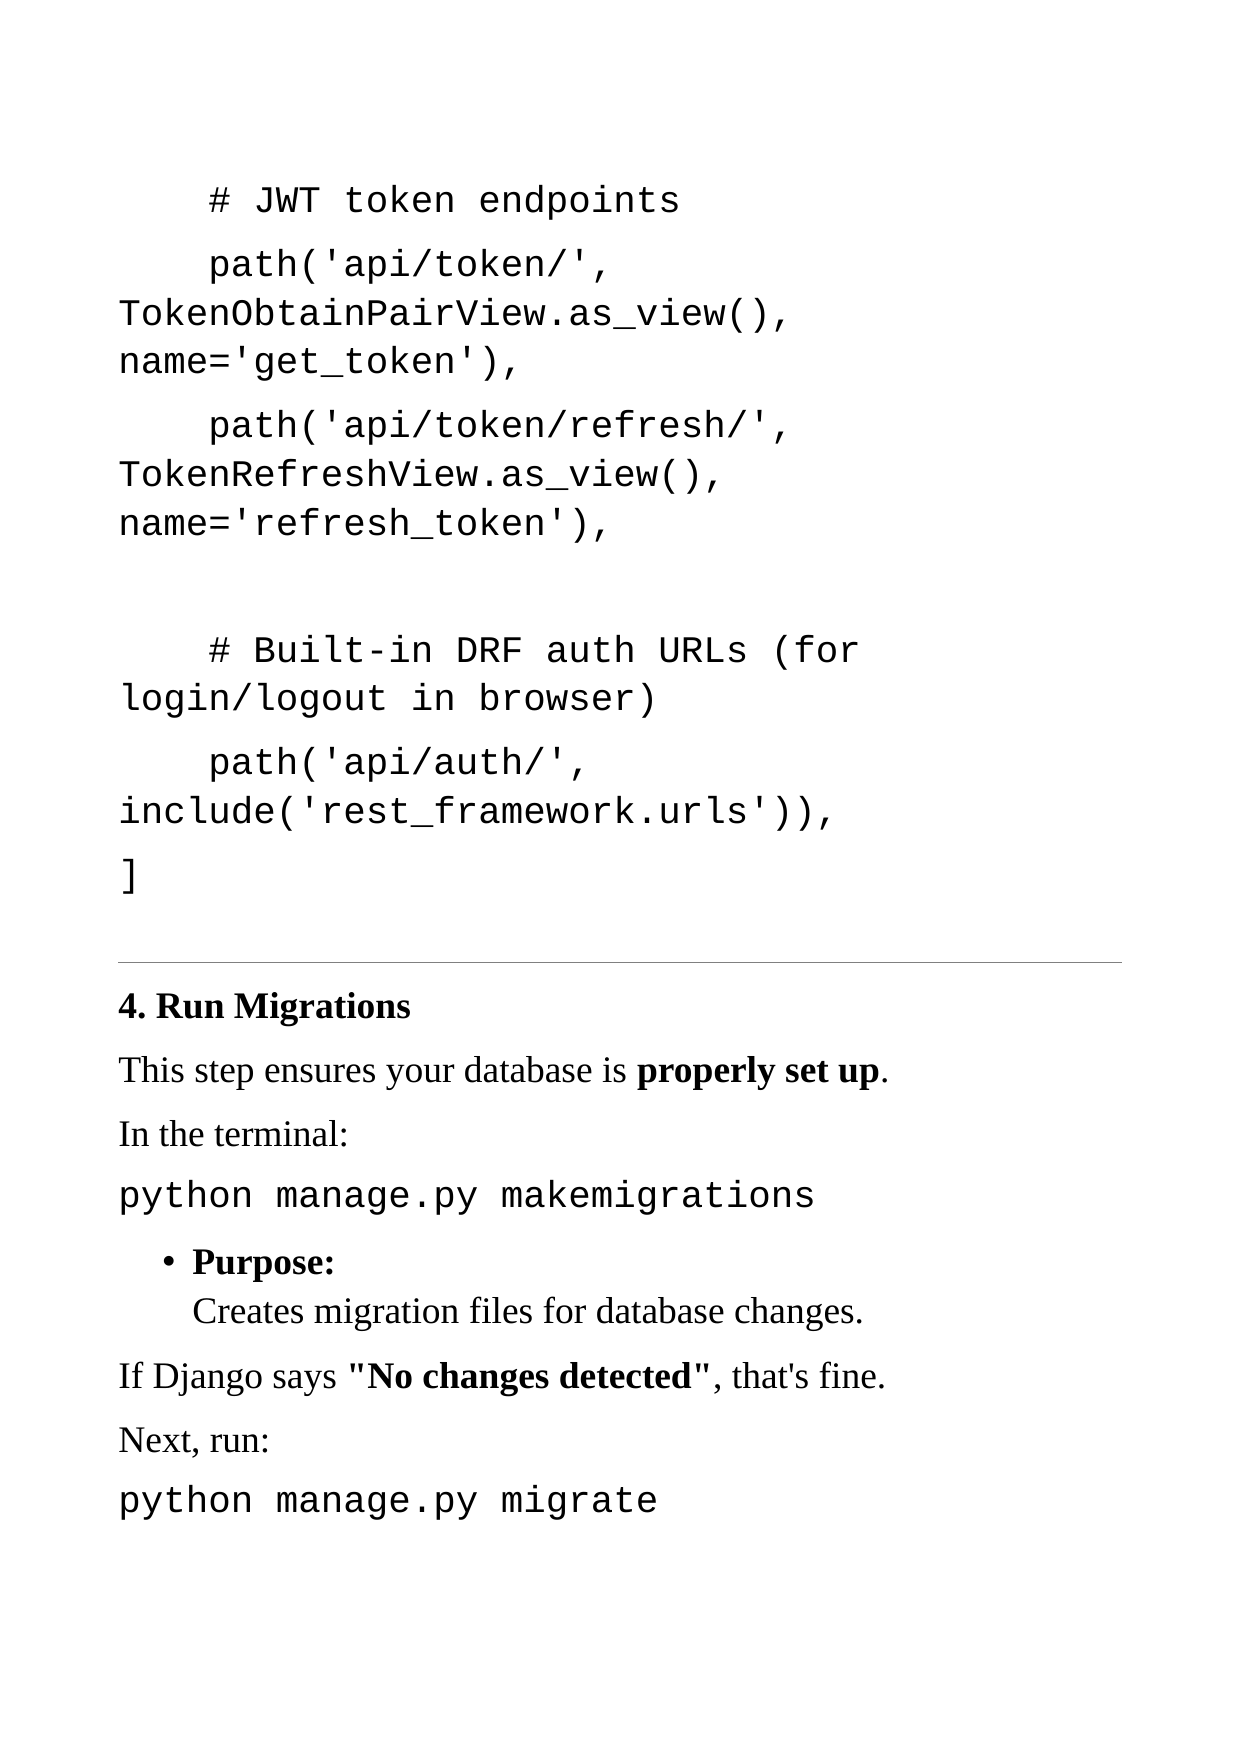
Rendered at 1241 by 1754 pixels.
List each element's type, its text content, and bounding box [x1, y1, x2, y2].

text python manage.py migrate [118, 1481, 1122, 1524]
text python manage.py makemigrations [118, 1176, 1122, 1218]
text This step ensures your database is properly set up. [118, 1047, 1122, 1091]
text Next, run: [118, 1417, 1122, 1460]
text If Django says "No changes detected", that's fine. ✅ [118, 1353, 1122, 1396]
text # Built-in DRF auth URLs (for login/logout in browser) [118, 631, 1122, 722]
subtitle 4. Run Migrations [118, 983, 1122, 1026]
text path('api/token/', TokenObtainPairView.as_view(), name='get_token'), [118, 245, 1122, 385]
list Purpose: Creates migration files for database changes. [162, 1239, 1122, 1332]
text # JWT token endpoints [118, 182, 1122, 224]
text path('api/auth/', include('rest_framework.urls')), [118, 743, 1122, 834]
text In the terminal: [118, 1112, 1122, 1155]
text ] [118, 855, 1122, 898]
text path('api/token/refresh/', TokenRefreshView.as_view(), name='refresh_token'), [118, 406, 1122, 546]
